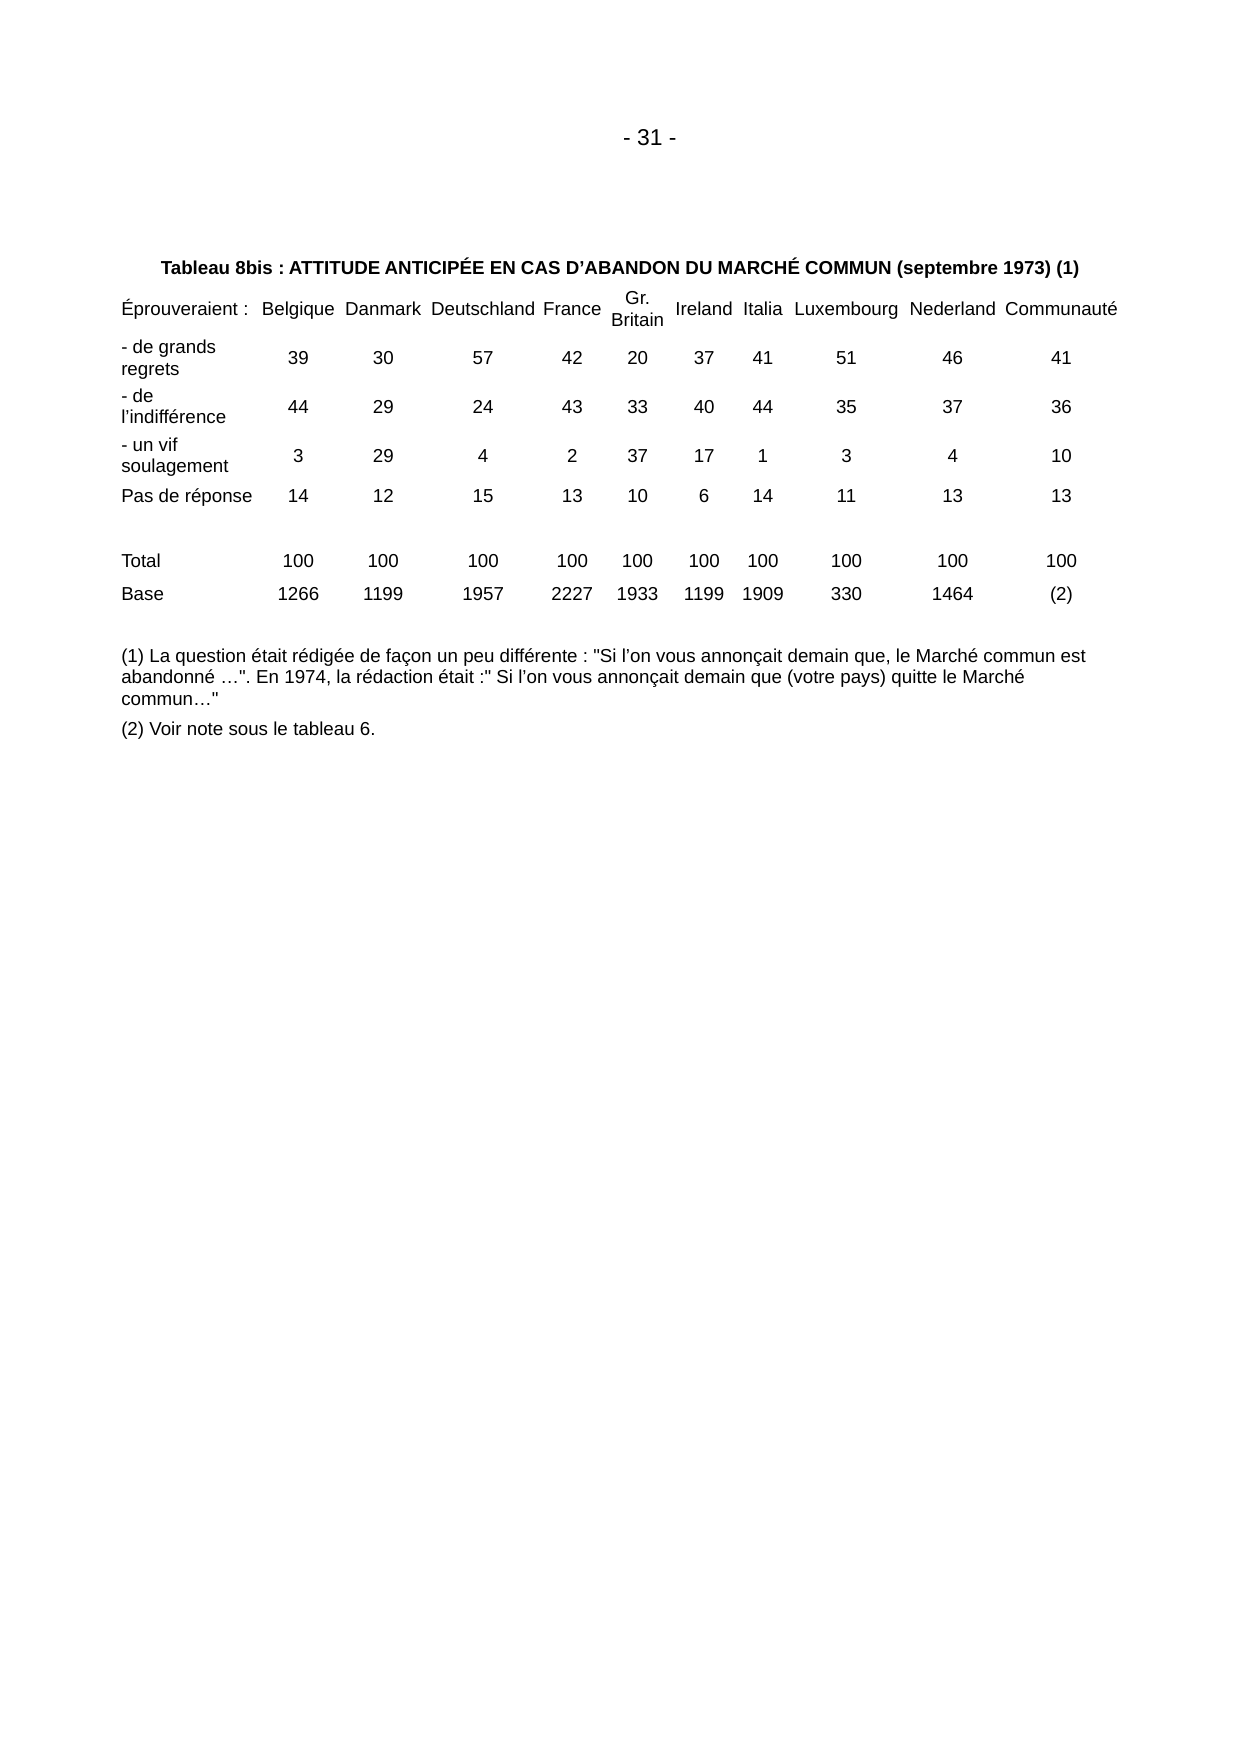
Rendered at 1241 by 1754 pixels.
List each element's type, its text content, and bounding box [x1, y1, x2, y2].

table_cell [340, 609, 426, 642]
table_cell [256, 609, 340, 642]
table_cell 35 [788, 382, 904, 431]
table_cell 1933 [604, 577, 670, 609]
table_cell 13 [1000, 480, 1122, 512]
table_cell [340, 512, 426, 544]
table_cell 39 [256, 333, 340, 382]
table_cell [426, 609, 539, 642]
table_cell [540, 609, 604, 642]
table_cell 1266 [256, 577, 340, 609]
table_cell 100 [905, 545, 1000, 577]
table_cell 1909 [738, 577, 788, 609]
table_cell 14 [738, 480, 788, 512]
table_cell [738, 512, 788, 544]
table_cell 11 [788, 480, 904, 512]
table_cell [905, 609, 1000, 642]
table_cell 24 [426, 382, 539, 431]
table_cell Pas de réponse [118, 480, 256, 512]
table_header Tableau 8bis : ATTITUDE ANTICIPÉE EN CAS D’ABANDON DU MARCHÉ COMMUN (septembre 1973) (1) [118, 252, 1122, 284]
table_cell Danmark [340, 284, 426, 333]
table_cell 6 [670, 480, 737, 512]
table_cell 1464 [905, 577, 1000, 609]
table_cell 41 [1000, 333, 1122, 382]
table_cell Communauté [1000, 284, 1122, 333]
table_cell [788, 512, 904, 544]
table_cell 1 [738, 431, 788, 480]
table_cell 46 [905, 333, 1000, 382]
table_cell 20 [604, 333, 670, 382]
table_cell 1957 [426, 577, 539, 609]
table_cell 4 [905, 431, 1000, 480]
table_cell 100 [1000, 545, 1122, 577]
table_cell 43 [540, 382, 604, 431]
table_cell 10 [1000, 431, 1122, 480]
table_cell [604, 512, 670, 544]
table_cell [256, 512, 340, 544]
table_cell 4 [426, 431, 539, 480]
table_cell [670, 609, 737, 642]
table_cell 37 [670, 333, 737, 382]
table_cell - un vif soulagement [118, 431, 256, 480]
table_cell 13 [905, 480, 1000, 512]
table_cell 2227 [540, 577, 604, 609]
table_cell 100 [256, 545, 340, 577]
table_cell 17 [670, 431, 737, 480]
table_cell 33 [604, 382, 670, 431]
table_cell Gr. Britain [604, 284, 670, 333]
table_cell 29 [340, 382, 426, 431]
table_cell Nederland [905, 284, 1000, 333]
table_cell - de grands regrets [118, 333, 256, 382]
table_cell 3 [256, 431, 340, 480]
table_cell (2) [1000, 577, 1122, 609]
table_cell [1000, 609, 1122, 642]
table_cell [604, 609, 670, 642]
table_cell Éprouveraient : [118, 284, 256, 333]
table_cell 100 [670, 545, 737, 577]
table_cell 14 [256, 480, 340, 512]
table_cell [788, 609, 904, 642]
table_cell [118, 609, 256, 642]
table_cell 100 [604, 545, 670, 577]
table_cell 44 [256, 382, 340, 431]
table_cell 15 [426, 480, 539, 512]
table_cell 41 [738, 333, 788, 382]
table_cell Italia [738, 284, 788, 333]
table_cell 40 [670, 382, 737, 431]
table_cell 100 [426, 545, 539, 577]
table_cell 36 [1000, 382, 1122, 431]
table_cell Luxembourg [788, 284, 904, 333]
table_cell [905, 512, 1000, 544]
table_cell [670, 512, 737, 544]
table_cell 44 [738, 382, 788, 431]
table_cell 1199 [340, 577, 426, 609]
table_cell France [540, 284, 604, 333]
table_cell 100 [788, 545, 904, 577]
table_cell 100 [540, 545, 604, 577]
table_cell Base [118, 577, 256, 609]
table_cell 12 [340, 480, 426, 512]
table_cell 2 [540, 431, 604, 480]
table_cell Ireland [670, 284, 737, 333]
table_cell 10 [604, 480, 670, 512]
table_cell 57 [426, 333, 539, 382]
table_cell [1000, 512, 1122, 544]
table_cell [118, 512, 256, 544]
table_cell Belgique [256, 284, 340, 333]
table_cell 37 [905, 382, 1000, 431]
table_cell Deutschland [426, 284, 539, 333]
table_cell 3 [788, 431, 904, 480]
table_cell 30 [340, 333, 426, 382]
table_cell 37 [604, 431, 670, 480]
table_cell 51 [788, 333, 904, 382]
table_cell [738, 609, 788, 642]
table_cell [540, 512, 604, 544]
table_cell Total [118, 545, 256, 577]
table_cell 42 [540, 333, 604, 382]
table_cell 330 [788, 577, 904, 609]
table_cell (2) Voir note sous le tableau 6. [118, 712, 1122, 745]
table_cell 13 [540, 480, 604, 512]
table_cell 29 [340, 431, 426, 480]
table_cell 100 [738, 545, 788, 577]
table_cell (1) La question était rédigée de façon un peu différente : "Si l’on vous annonçait demain que, le Marché commun est abandonné …". En 1974, la rédaction était :" Si l’on vous annonçait demain que (votre pays) quitte le Marché commun…" [118, 642, 1122, 712]
table_cell 100 [340, 545, 426, 577]
table_cell [426, 512, 539, 544]
table_cell - de l’indifférence [118, 382, 256, 431]
table_cell 1199 [670, 577, 737, 609]
